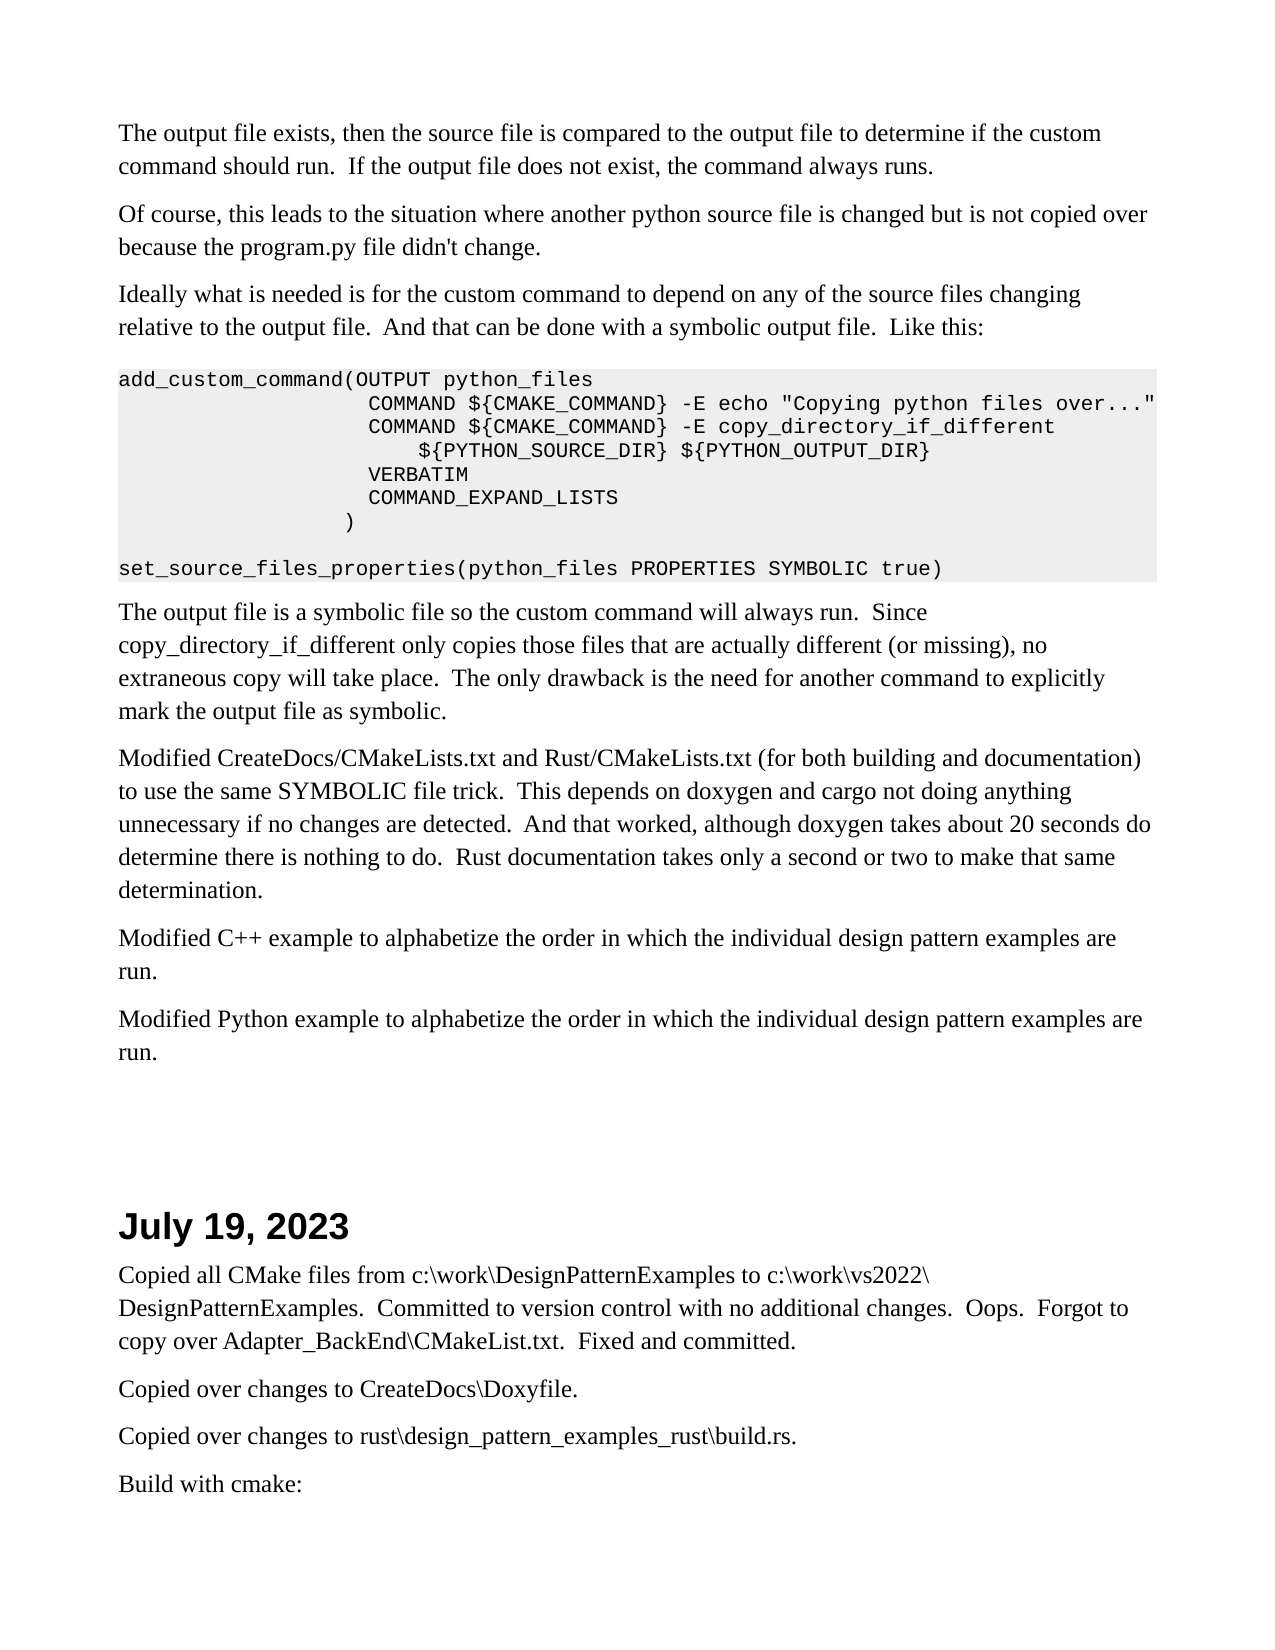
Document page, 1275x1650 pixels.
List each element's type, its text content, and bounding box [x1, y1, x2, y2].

text Copied over changes to CreateDocs\Doxyfile. [118, 1374, 1157, 1403]
text Copied over changes to rust\design_pattern_examples_rust\build.rs. [118, 1421, 1157, 1450]
text COMMAND ${CMAKE_COMMAND} -E echo "Copying python files over..." [118, 393, 1157, 416]
text Build with cmake: [118, 1469, 1157, 1498]
text Modified C++ example to alphabetize the order in which the individual design pattern examples are run. [118, 923, 1157, 985]
text ) [118, 511, 1157, 534]
text Copied all CMake files from c:\work\DesignPatternExamples to c:\work\vs2022\DesignPatternExamples. Committed to version control with no additional changes. Oops. Forgot to copy over Adapter_BackEnd\CMakeList.txt. Fixed and committed. [118, 1260, 1157, 1355]
text The output file is a symbolic file so the custom command will always run. Since copy_directory_if_different only copies those files that are actually different (or missing), no extraneous copy will take place. The only drawback is the need for another command to explicitly mark the output file as symbolic. [118, 597, 1157, 724]
text add_custom_command(OUTPUT python_files [118, 369, 1157, 393]
text set_source_files_properties(python_files PROPERTIES SYMBOLIC true) [118, 558, 1157, 582]
text VERBATIM [118, 463, 1157, 487]
text Ideally what is needed is for the custom command to depend on any of the source files changing relative to the output file. And that can be done with a symbolic output file. Like this: [118, 279, 1157, 341]
text Modified CreateDocs/CMakeLists.txt and Rust/CMakeLists.txt (for both building and documentation) to use the same SYMBOLIC file trick. This depends on doxygen and cargo not doing anything unnecessary if no changes are detected. And that worked, although doxygen takes about 20 seconds do determine there is nothing to do. Rust documentation takes only a second or two to make that same determination. [118, 743, 1157, 904]
text The output file exists, then the source file is compared to the output file to determine if the custom command should run. If the output file does not exist, the command always runs. [118, 118, 1157, 180]
text ${PYTHON_SOURCE_DIR} ${PYTHON_OUTPUT_DIR} [118, 440, 1157, 463]
subtitle July 19, 2023 [118, 1204, 1157, 1248]
text Of course, this leads to the situation where another python source file is changed but is not copied over because the program.py file didn't change. [118, 199, 1157, 261]
text COMMAND_EXPAND_LISTS [118, 487, 1157, 511]
text COMMAND ${CMAKE_COMMAND} -E copy_directory_if_different [118, 416, 1157, 440]
text Modified Python example to alphabetize the order in which the individual design pattern examples are run. [118, 1004, 1157, 1066]
